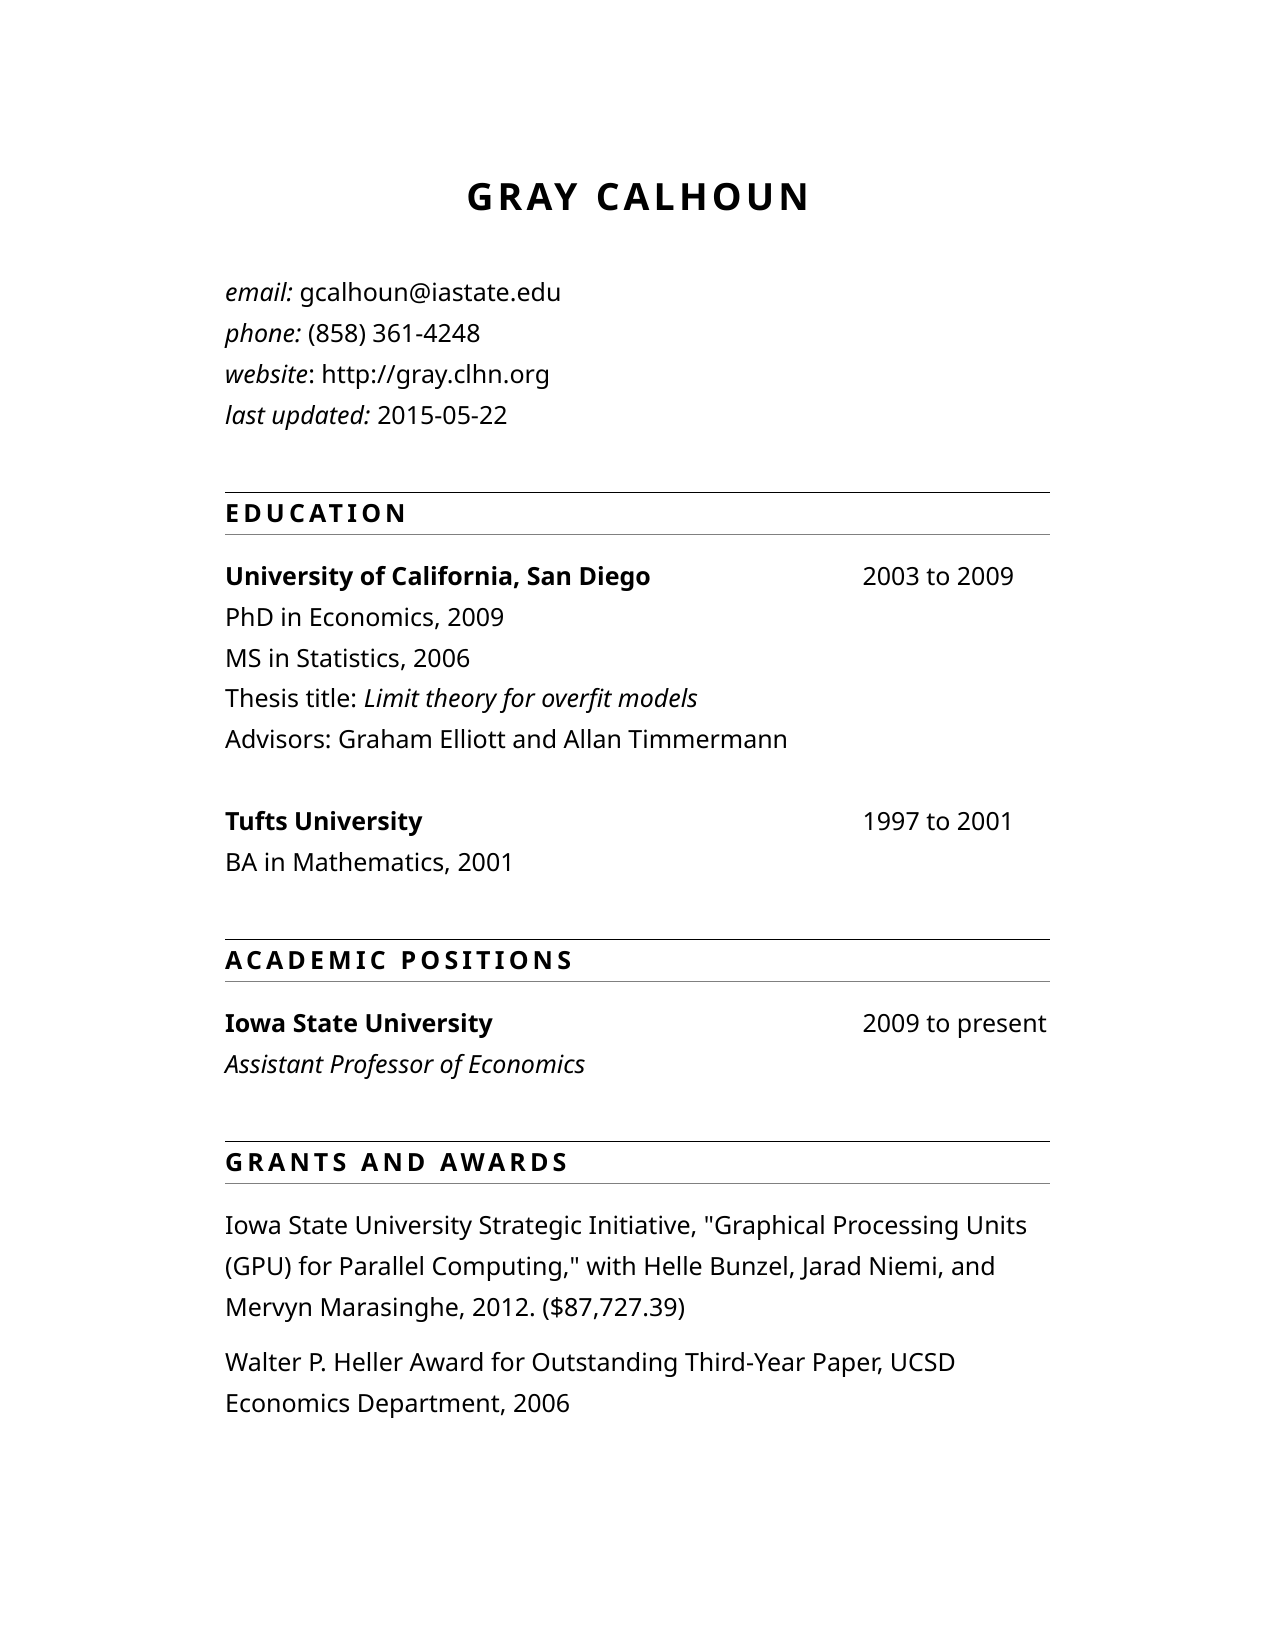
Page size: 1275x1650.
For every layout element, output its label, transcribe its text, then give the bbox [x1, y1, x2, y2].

text EDUCATION [225, 493, 1050, 534]
text PhD in Economics, 2009 [225, 599, 1050, 633]
text Assistant Professor of Economics [225, 1046, 1050, 1081]
text University of California, San Diego 2003 to 2009 [225, 559, 1050, 593]
text phone: (858) 361-4248 [206, 316, 1050, 350]
text last updated: 2015-05-22 [206, 397, 1050, 432]
text ACADEMIC POSITIONS [225, 940, 1050, 981]
text Tufts University 1997 to 2001 [225, 804, 1050, 838]
text GRANTS AND AWARDS [225, 1142, 1050, 1183]
text MS in Statistics, 2006 [225, 640, 1050, 674]
text website: http://gray.clhn.org [206, 357, 1050, 391]
text email: gcalhoun@iastate.edu [206, 275, 1050, 309]
subtitle GRAY CALHOUN [225, 187, 1050, 217]
text Thesis title: Limit theory for overfit models [225, 681, 1050, 715]
text Iowa State University 2009 to present [225, 1006, 1050, 1040]
text Walter P. Heller Award for Outstanding Third-Year Paper, UCSD Economics Department, 2006 [225, 1345, 1050, 1420]
text BA in Mathematics, 2001 [225, 844, 1050, 878]
text Advisors: Graham Elliott and Allan Timmermann [225, 722, 1050, 756]
text Iowa State University Strategic Initiative, "Graphical Processing Units (GPU) for Parallel Computing," with Helle Bunzel, Jarad Niemi, and Mervyn Marasinghe, 2012. ($87,727.39) [225, 1208, 1050, 1323]
